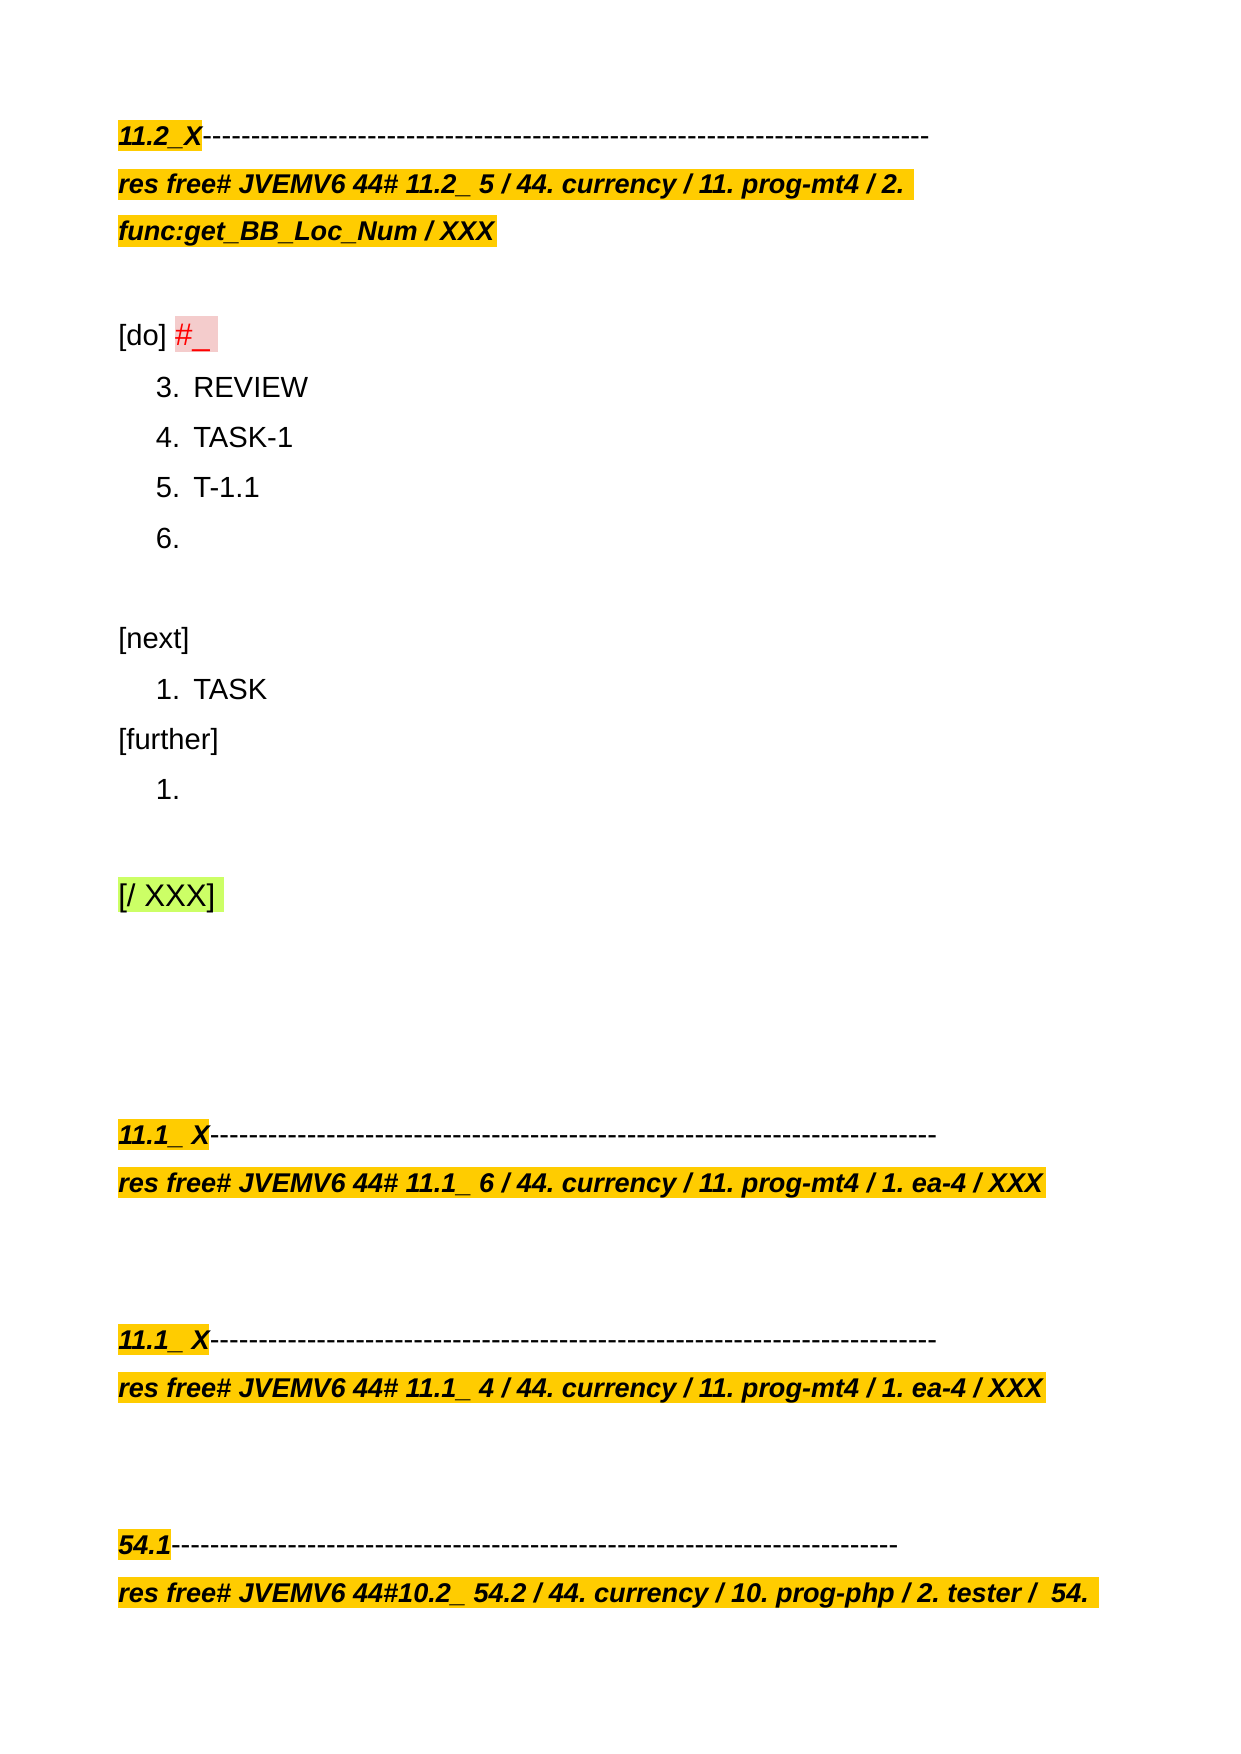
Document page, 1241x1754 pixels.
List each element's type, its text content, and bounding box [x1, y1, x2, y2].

text res free# JVEMV6 44#10.2_ 54.2 / 44. currency / 10. prog-php / 2. tester / 54. [118, 1577, 1122, 1608]
text res free# JVEMV6 44# 11.2_ 5 / 44. currency / 11. prog-mt4 / 2. func:get_BB_Loc_Num / XXX [118, 168, 1122, 247]
list TASK [156, 672, 1122, 705]
list REVIEW [156, 370, 1122, 403]
text 11.1_ X--------------------------------------------------------------------------- [118, 1322, 1122, 1355]
text res free# JVEMV6 44# 11.1_ 4 / 44. currency / 11. prog-mt4 / 1. ea-4 / XXX [118, 1372, 1122, 1403]
list T-1.1 [156, 471, 1122, 504]
list TASK-1 [156, 420, 1122, 454]
text [further] [118, 722, 1122, 756]
text [next] [118, 621, 1122, 655]
text 54.1--------------------------------------------------------------------------- [118, 1527, 1122, 1560]
text [/ XXX] [118, 823, 1122, 912]
text res free# JVEMV6 44# 11.1_ 6 / 44. currency / 11. prog-mt4 / 1. ea-4 / XXX [118, 1167, 1122, 1198]
text [do] #_ [118, 316, 1122, 352]
text 11.1_ X--------------------------------------------------------------------------- [118, 1117, 1122, 1151]
text 11.2_X--------------------------------------------------------------------------- [118, 118, 1122, 152]
